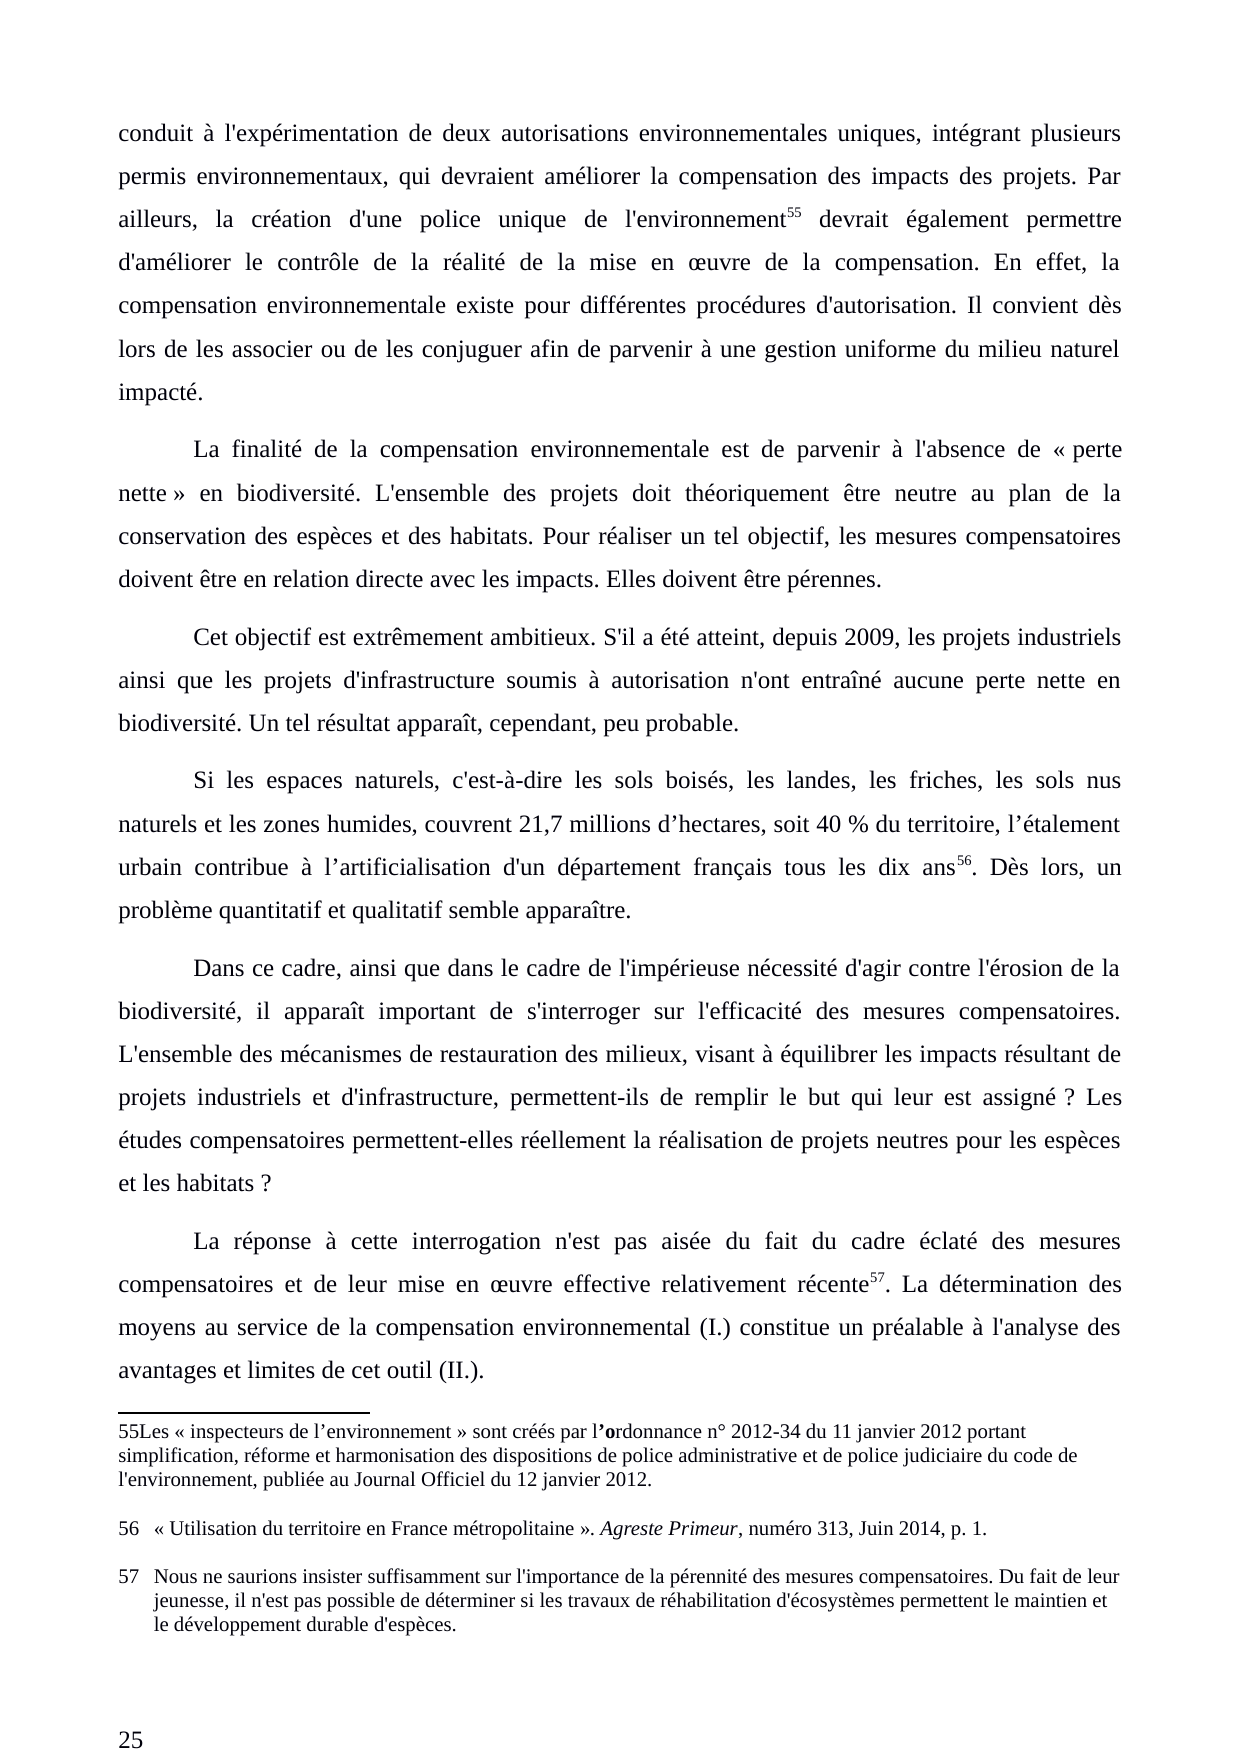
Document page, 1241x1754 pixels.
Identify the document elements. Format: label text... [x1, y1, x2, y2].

text Nous ne saurions insister suffisamment sur l'importance de la pérennité des mesures compensatoires. Du fait de leur jeunesse, il n'est pas possible de déterminer si les travaux de réhabilitation d'écosystèmes permettent le maintien et le développement durable d'espèces. [118, 1564, 1122, 1636]
text Dans ce cadre, ainsi que dans le cadre de l'impérieuse nécessité d'agir contre l'érosion de la biodiversité, il apparaît important de s'interroger sur l'efficacité des mesures compensatoires. L'ensemble des mécanismes de restauration des milieux, visant à équilibrer les impacts résultant de projets industriels et d'infrastructure, permettent-ils de remplir le but qui leur est assigné ? Les études compensatoires permettent-elles réellement la réalisation de projets neutres pour les espèces et les habitats ? [118, 953, 1122, 1197]
text Si les espaces naturels, c'est-à-dire les sols boisés, les landes, les friches, les sols nus naturels et les zones humides, couvrent 21,7 millions d’hectares, soit 40 % du territoire, l’étalement urbain contribue à l’artificialisation d'un département français tous les dix ans. Dès lors, un problème quantitatif et qualitatif semble apparaître. [118, 766, 1122, 924]
text Les « inspecteurs de l’environnement » sont créés par l’ordonnance n° 2012-34 du 11 janvier 2012 portant simplification, réforme et harmonisation des dispositions de police administrative et de police judiciaire du code de l'environnement, publiée au Journal Officiel du 12 janvier 2012. [118, 1419, 1122, 1491]
text La finalité de la compensation environnementale est de parvenir à l'absence de « perte nette » en biodiversité. L'ensemble des projets doit théoriquement être neutre au plan de la conservation des espèces et des habitats. Pour réaliser un tel objectif, les mesures compensatoires doivent être en relation directe avec les impacts. Elles doivent être pérennes. [118, 434, 1122, 593]
text « Utilisation du territoire en France métropolitaine ». Agreste Primeur, numéro 313, Juin 2014, p. 1. [118, 1516, 1122, 1539]
text conduit à l'expérimentation de deux autorisations environnementales uniques, intégrant plusieurs permis environnementaux, qui devraient améliorer la compensation des impacts des projets. Par ailleurs, la création d'une police unique de l'environnement devrait également permettre d'améliorer le contrôle de la réalité de la mise en œuvre de la compensation. En effet, la compensation environnementale existe pour différentes procédures d'autorisation. Il convient dès lors de les associer ou de les conjuguer afin de parvenir à une gestion uniforme du milieu naturel impacté. [118, 118, 1122, 406]
text La réponse à cette interrogation n'est pas aisée du fait du cadre éclaté des mesures compensatoires et de leur mise en œuvre effective relativement récente. La détermination des moyens au service de la compensation environnemental (I.) constitue un préalable à l'analyse des avantages et limites de cet outil (II.). [118, 1226, 1122, 1384]
text Cet objectif est extrêmement ambitieux. S'il a été atteint, depuis 2009, les projets industriels ainsi que les projets d'infrastructure soumis à autorisation n'ont entraîné aucune perte nette en biodiversité. Un tel résultat apparaît, cependant, peu probable. [118, 622, 1122, 737]
